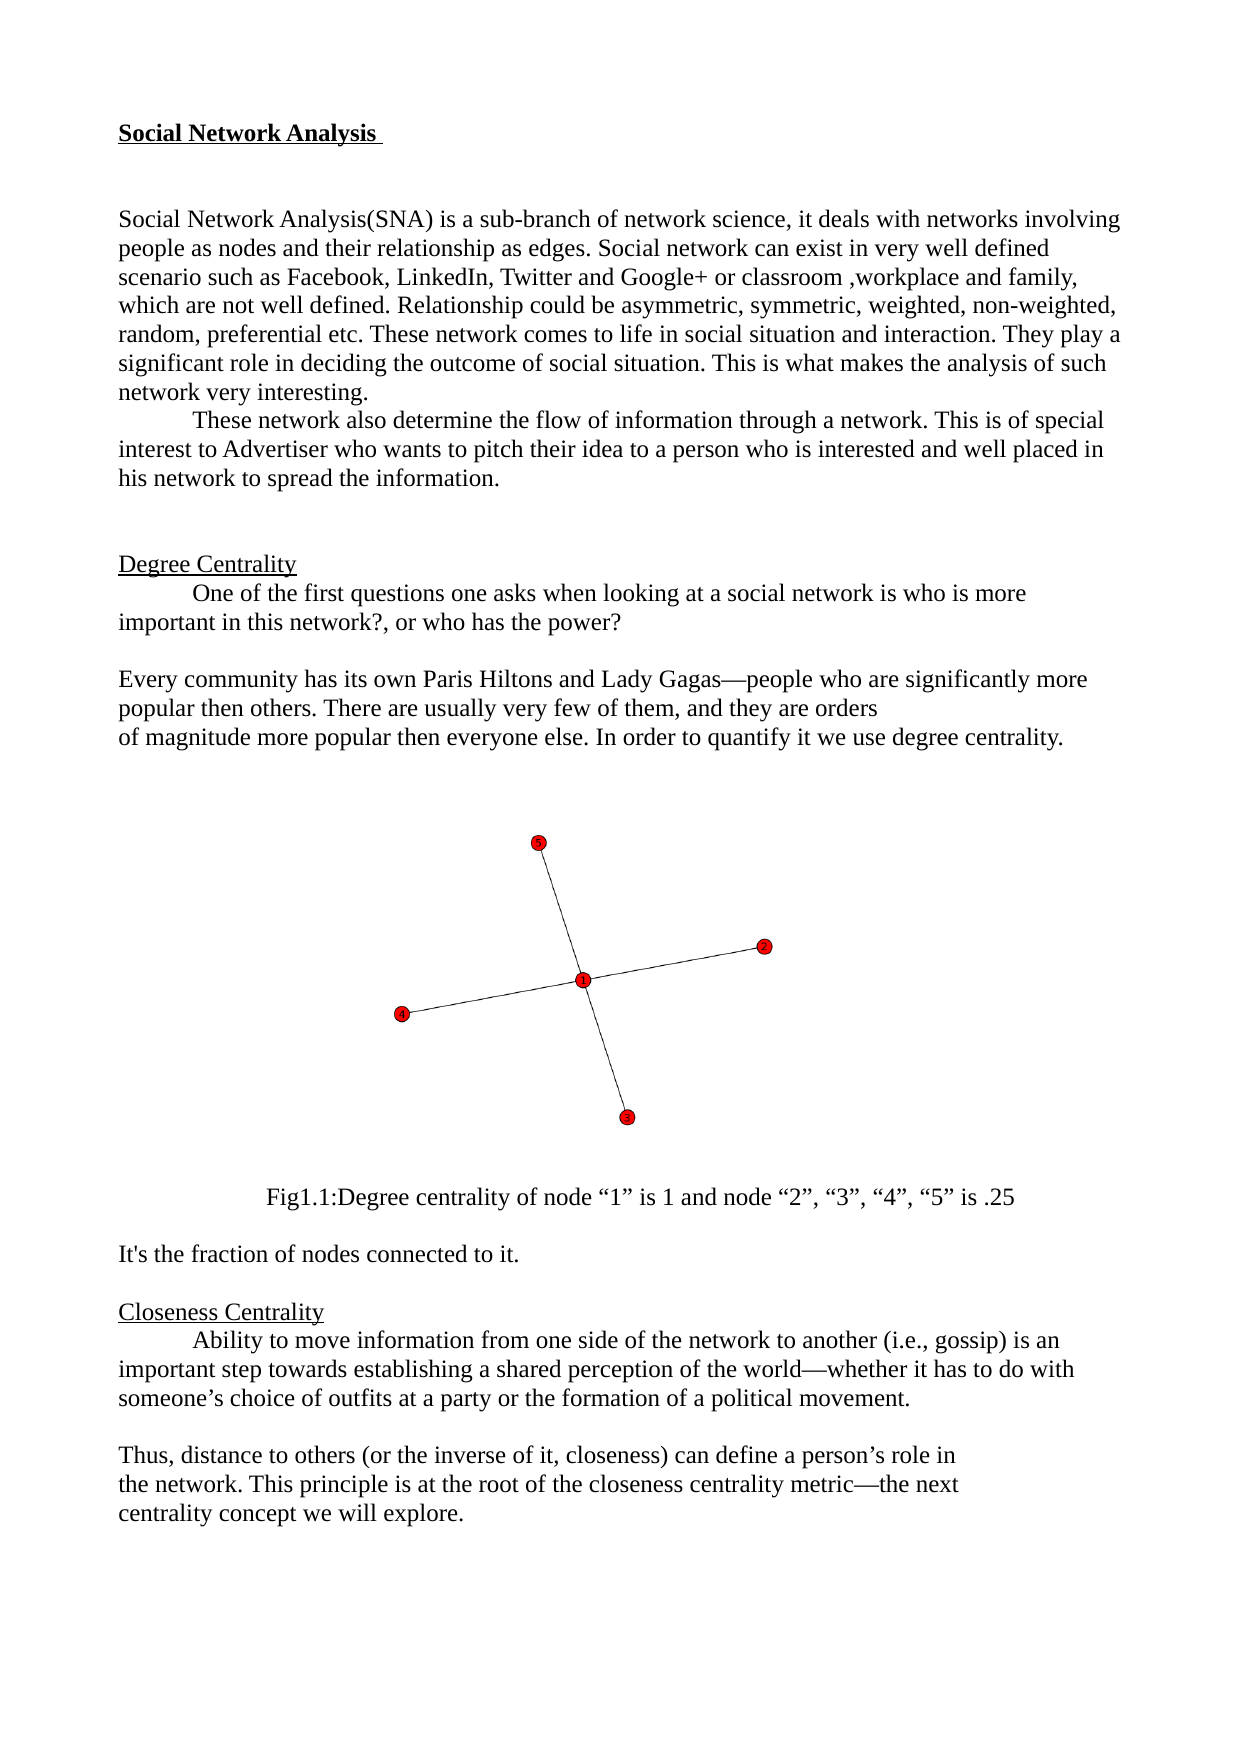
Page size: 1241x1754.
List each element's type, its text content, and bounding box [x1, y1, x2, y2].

text One of the first questions one asks when looking at a social network is who is more [118, 578, 1122, 607]
text the network. This principle is at the root of the closeness centrality metric—the next [118, 1469, 1122, 1498]
text Degree Centrality [118, 549, 1122, 578]
text Social Network Analysis [118, 118, 1122, 147]
text centrality concept we will explore. [118, 1498, 1122, 1527]
text It's the fraction of nodes connected to it. [118, 1239, 1122, 1268]
text Closeness Centrality [118, 1297, 1122, 1326]
text Thus, distance to others (or the inverse of it, closeness) can define a person’s role in [118, 1441, 1122, 1469]
text important in this network?, or who has the power? [118, 607, 1122, 636]
text Social Network Analysis(SNA) is a sub-branch of network science, it deals with networks involving people as nodes and their relationship as edges. Social network can exist in very well defined scenario such as Facebook, LinkedIn, Twitter and Google+ or classroom ,workplace and family, which are not well defined. Relationship could be asymmetric, symmetric, weighted, non-weighted, random, preferential etc. These network comes to life in social situation and interaction. They play a significant role in deciding the outcome of social situation. This is what makes the analysis of such network very interesting. [118, 204, 1122, 406]
text Fig1.1:Degree centrality of node “1” is 1 and node “2”, “3”, “4”, “5” is .25 [118, 1182, 1122, 1211]
text of magnitude more popular then everyone else. In order to quantify it we use degree centrality. [118, 722, 1122, 751]
text Ability to move information from one side of the network to another (i.e., gossip) is an important step towards establishing a shared perception of the world—whether it has to do with someone’s choice of outfits at a party or the formation of a political movement. [118, 1326, 1122, 1412]
text Every community has its own Paris Hiltons and Lady Gagas—people who are significantly more popular then others. There are usually very few of them, and they are orders [118, 664, 1122, 722]
picture [329, 788, 837, 1172]
text These network also determine the flow of information through a network. This is of special interest to Advertiser who wants to pitch their idea to a person who is interested and well placed in his network to spread the information. [118, 406, 1122, 492]
